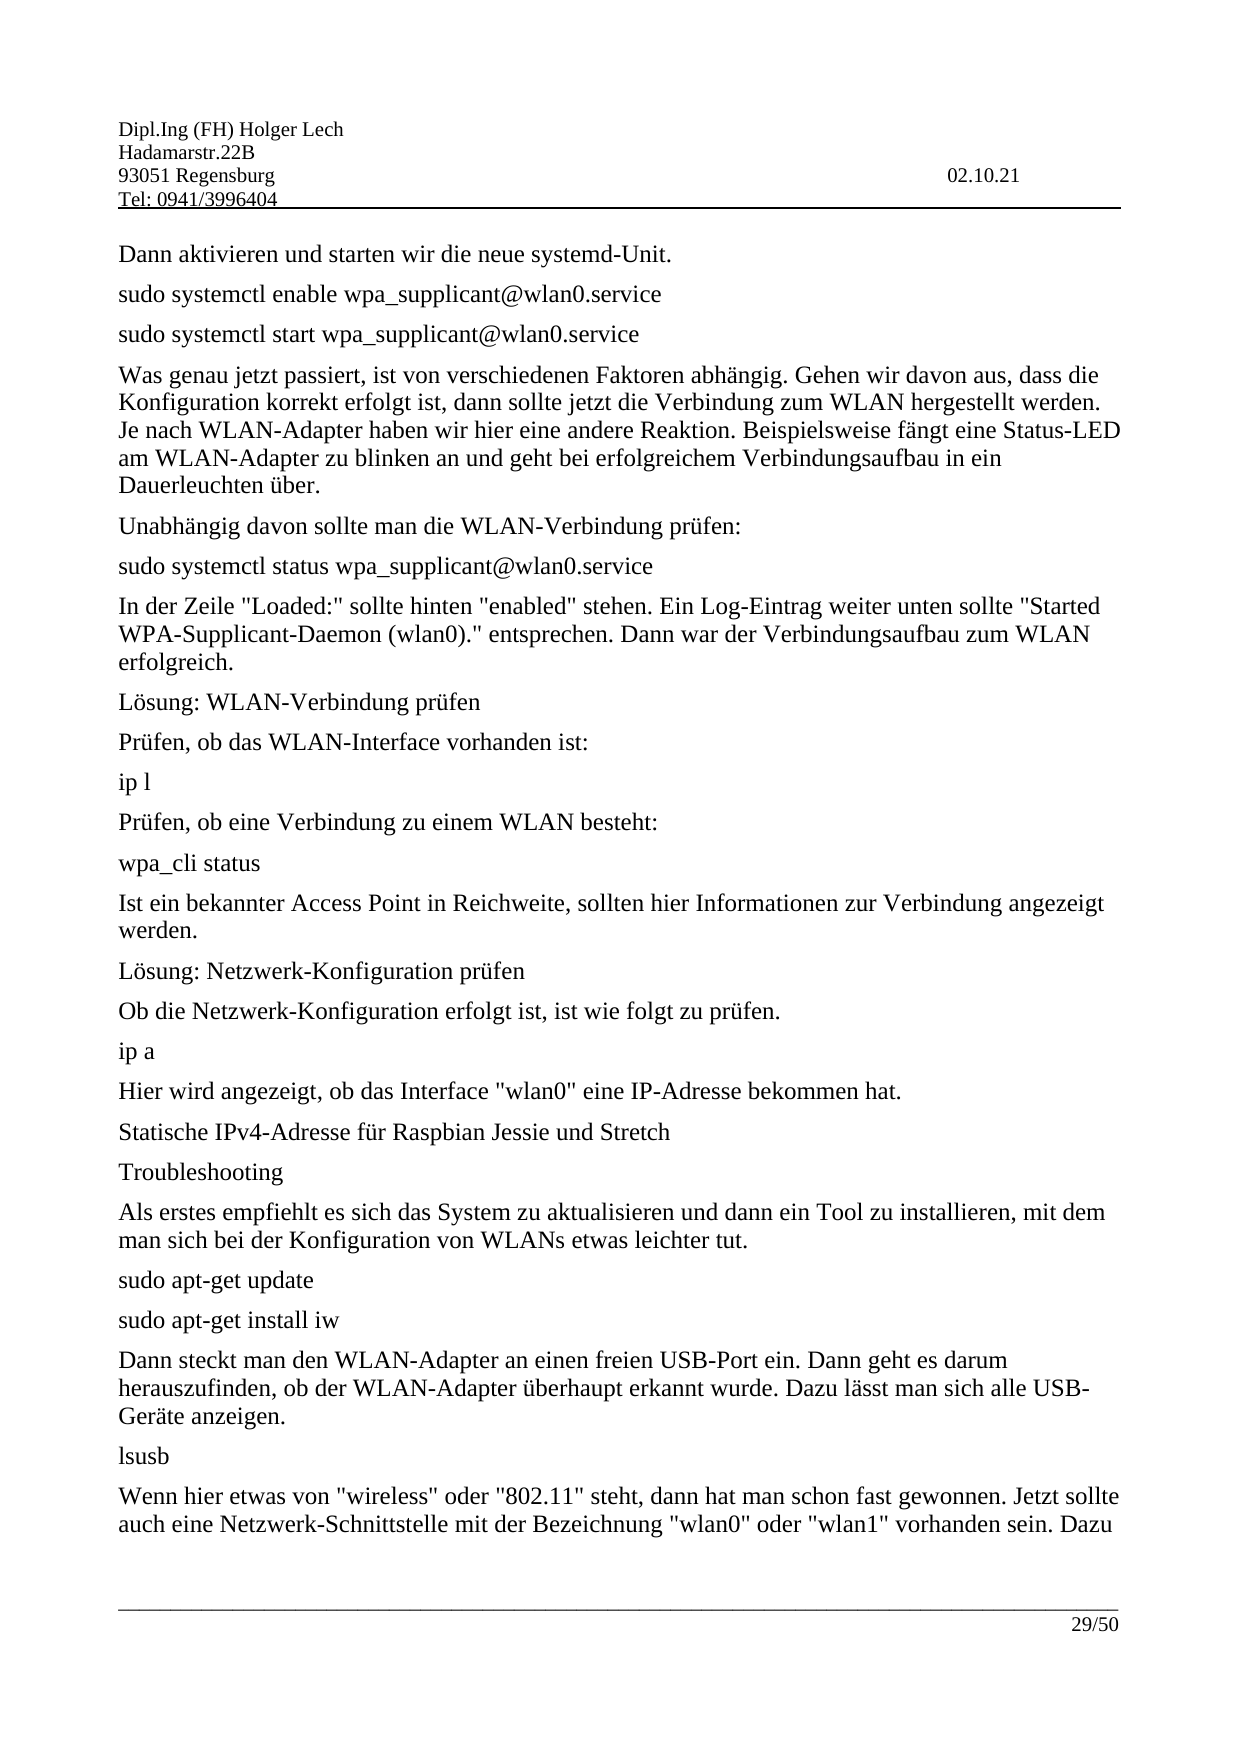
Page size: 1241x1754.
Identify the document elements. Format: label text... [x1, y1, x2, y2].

text Prüfen, ob eine Verbindung zu einem WLAN besteht: [118, 808, 1122, 836]
text Lösung: Netzwerk-Konfiguration prüfen [118, 957, 1122, 984]
text Ob die Netzwerk-Konfiguration erfolgt ist, ist wie folgt zu prüfen. [118, 997, 1122, 1025]
text Prüfen, ob das WLAN-Interface vorhanden ist: [118, 728, 1122, 756]
text Unabhängig davon sollte man die WLAN-Verbindung prüfen: [118, 512, 1122, 539]
text Als erstes empfiehlt es sich das System zu aktualisieren und dann ein Tool zu installieren, mit dem man sich bei der Konfiguration von WLANs etwas leichter tut. [118, 1198, 1122, 1253]
text Wenn hier etwas von "wireless" oder "802.11" steht, dann hat man schon fast gewonnen. Jetzt sollte auch eine Netzwerk-Schnittstelle mit der Bezeichnung "wlan0" oder "wlan1" vorhanden sein. Dazu [118, 1482, 1122, 1538]
text sudo systemctl enable wpa_supplicant@wlan0.service [118, 280, 1122, 308]
text sudo apt-get install iw [118, 1306, 1122, 1334]
text Was genau jetzt passiert, ist von verschiedenen Faktoren abhängig. Gehen wir davon aus, dass die Konfiguration korrekt erfolgt ist, dann sollte jetzt die Verbindung zum WLAN hergestellt werden. Je nach WLAN-Adapter haben wir hier eine andere Reaktion. Beispielsweise fängt eine Status-LED am WLAN-Adapter zu blinken an und geht bei erfolgreichem Verbindungsaufbau in ein Dauerleuchten über. [118, 361, 1122, 499]
text Troubleshooting [118, 1158, 1122, 1186]
text Dann aktivieren und starten wir die neue systemd-Unit. [118, 240, 1122, 268]
text Lösung: WLAN-Verbindung prüfen [118, 688, 1122, 716]
text In der Zeile "Loaded:" sollte hinten "enabled" stehen. Ein Log-Eintrag weiter unten sollte "Started WPA-Supplicant-Daemon (wlan0)." entsprechen. Dann war der Verbindungsaufbau zum WLAN erfolgreich. [118, 592, 1122, 675]
text Hier wird angezeigt, ob das Interface "wlan0" eine IP-Adresse bekommen hat. [118, 1077, 1122, 1105]
text ip a [118, 1037, 1122, 1065]
text sudo apt-get update [118, 1266, 1122, 1294]
text Dann steckt man den WLAN-Adapter an einen freien USB-Port ein. Dann geht es darum herauszufinden, ob der WLAN-Adapter überhaupt erkannt wurde. Dazu lässt man sich alle USB-Geräte anzeigen. [118, 1346, 1122, 1429]
text wpa_cli status [118, 849, 1122, 876]
text sudo systemctl start wpa_supplicant@wlan0.service [118, 321, 1122, 348]
text ip l [118, 768, 1122, 796]
text Statische IPv4-Adresse für Raspbian Jessie und Stretch [118, 1118, 1122, 1145]
text Ist ein bekannter Access Point in Reichweite, sollten hier Informationen zur Verbindung angezeigt werden. [118, 889, 1122, 944]
text sudo systemctl status wpa_supplicant@wlan0.service [118, 552, 1122, 580]
text lsusb [118, 1442, 1122, 1470]
